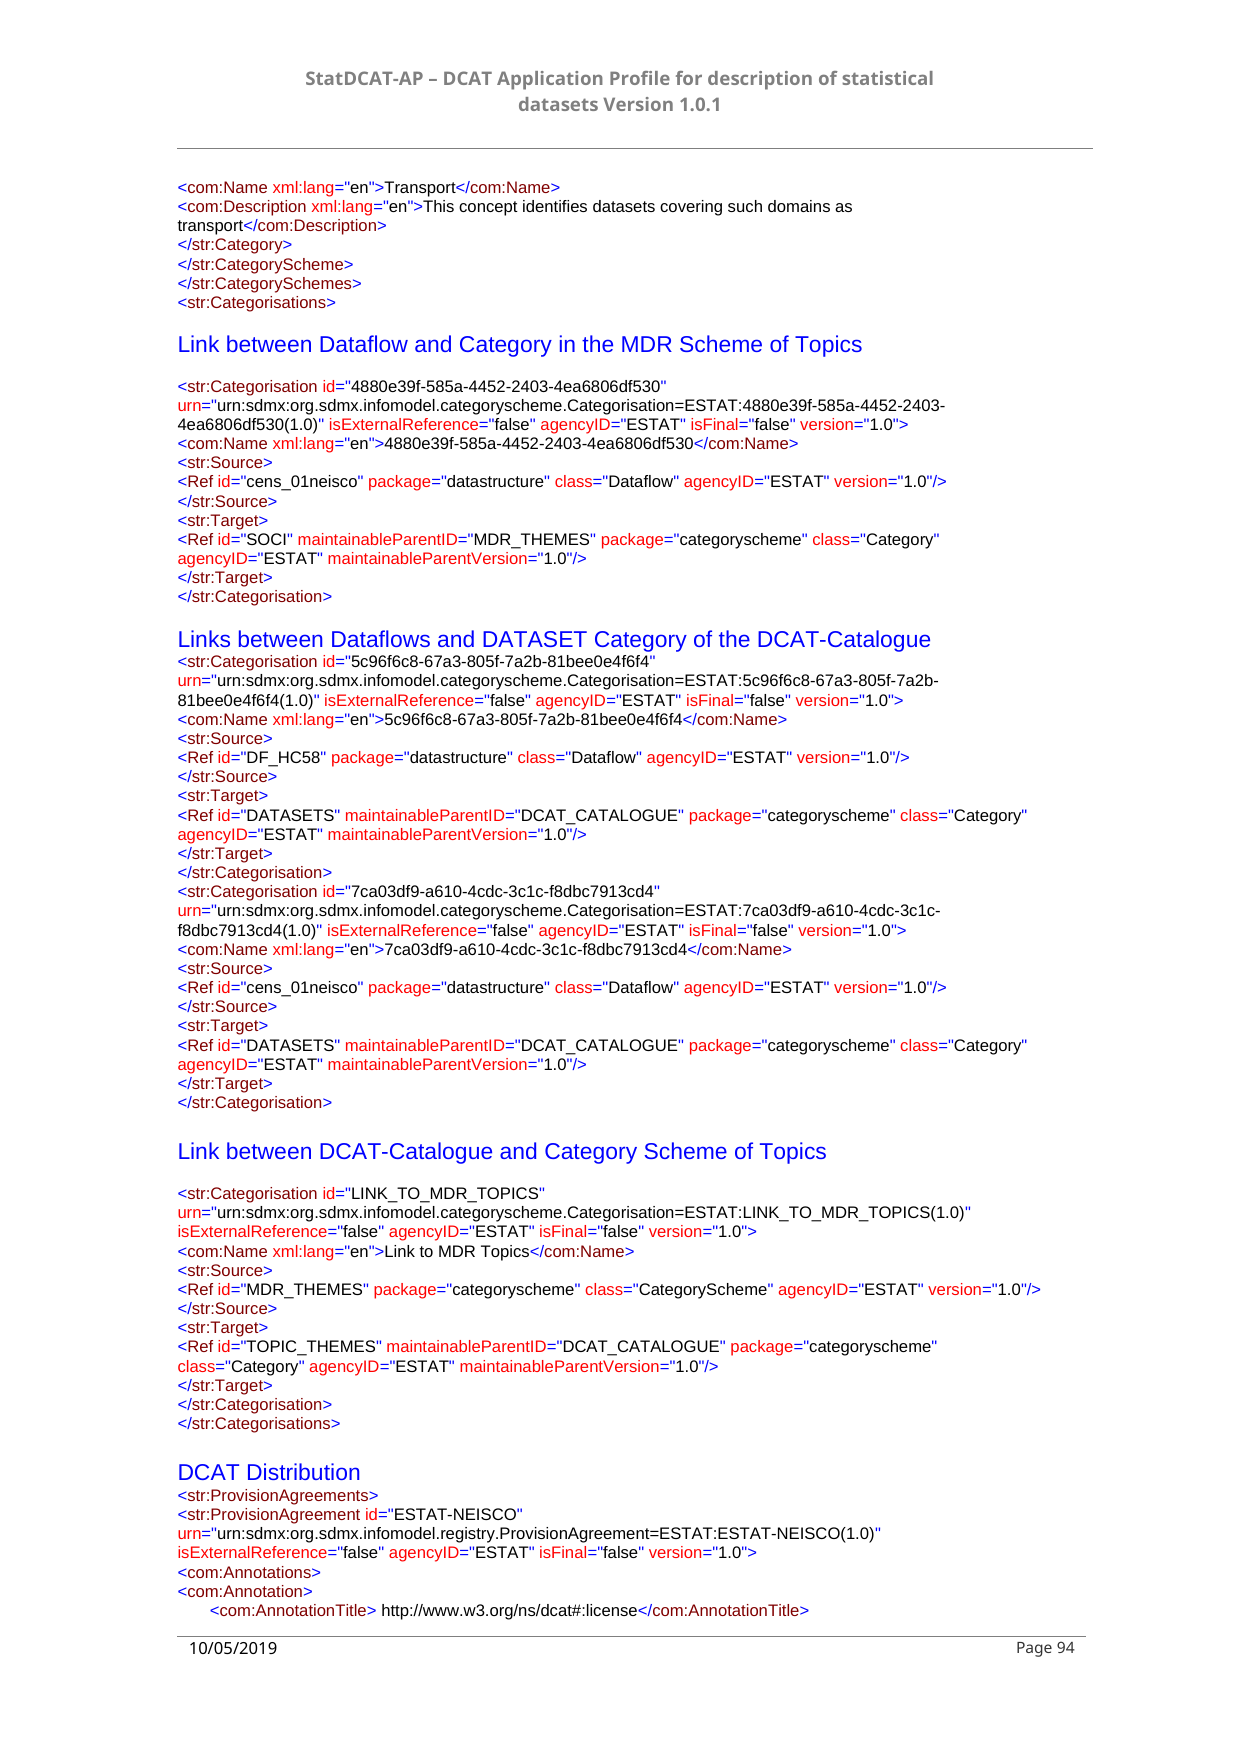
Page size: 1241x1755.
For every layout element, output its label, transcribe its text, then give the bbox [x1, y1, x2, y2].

text </str:Category> [177, 235, 1063, 254]
text </str:Categorisations> [177, 1414, 1063, 1433]
text <str:Categorisations> [177, 293, 1063, 312]
text </str:Source> [177, 767, 1063, 786]
text </str:Categorisation> [177, 1093, 1063, 1112]
text <Ref id="DATASETS" maintainableParentID="DCAT_CATALOGUE" package="categoryscheme" class="Category" agencyID="ESTAT" maintainableParentVersion="1.0"/> [177, 805, 1063, 844]
text <com:AnnotationTitle> http://www.w3.org/ns/dcat#:license</com:AnnotationTitle> [177, 1601, 1063, 1620]
text <Ref id="cens_01neisco" package="datastructure" class="Dataflow" agencyID="ESTAT" version="1.0"/> [177, 978, 1063, 997]
text </str:CategorySchemes> [177, 273, 1063, 293]
text <Ref id="DF_HC58" package="datastructure" class="Dataflow" agencyID="ESTAT" version="1.0"/> [177, 748, 1063, 767]
text <str:Target> [177, 1318, 1063, 1337]
text <str:ProvisionAgreements> [177, 1486, 1063, 1505]
text <Ref id="DATASETS" maintainableParentID="DCAT_CATALOGUE" package="categoryscheme" class="Category" agencyID="ESTAT" maintainableParentVersion="1.0"/> [177, 1035, 1063, 1074]
text </str:Categorisation> [177, 1395, 1063, 1414]
text <str:Categorisation id="4880e39f-585a-4452-2403-4ea6806df530" urn="urn:sdmx:org.sdmx.infomodel.categoryscheme.Categorisation=ESTAT:4880e39f-585a-4452-2403-4ea6806df530(1.0)" isExternalReference="false" agencyID="ESTAT" isFinal="false" version="1.0"> [177, 376, 1063, 434]
text <str:Source> [177, 453, 1063, 472]
text </str:Source> [177, 491, 1063, 511]
text DCAT Distribution [177, 1459, 1063, 1486]
text <com:Name xml:lang="en">4880e39f-585a-4452-2403-4ea6806df530</com:Name> [177, 434, 1063, 453]
text <com:Description xml:lang="en">This concept identifies datasets covering such domains as transport</com:Description> [177, 197, 1063, 235]
text <com:Annotation> [177, 1582, 1063, 1601]
text <str:Source> [177, 1261, 1063, 1280]
text <str:Categorisation id="LINK_TO_MDR_TOPICS" urn="urn:sdmx:org.sdmx.infomodel.categoryscheme.Categorisation=ESTAT:LINK_TO_MDR_TOPICS(1.0)" isExternalReference="false" agencyID="ESTAT" isFinal="false" version="1.0"> [177, 1184, 1063, 1241]
text <com:Name xml:lang="en">7ca03df9-a610-4cdc-3c1c-f8dbc7913cd4</com:Name> [177, 939, 1063, 959]
text Links between Dataflows and DATASET Category of the DCAT-Catalogue [177, 626, 1063, 652]
text <str:Categorisation id="5c96f6c8-67a3-805f-7a2b-81bee0e4f6f4" urn="urn:sdmx:org.sdmx.infomodel.categoryscheme.Categorisation=ESTAT:5c96f6c8-67a3-805f-7a2b-81bee0e4f6f4(1.0)" isExternalReference="false" agencyID="ESTAT" isFinal="false" version="1.0"> [177, 652, 1063, 709]
text </str:Source> [177, 997, 1063, 1016]
text <str:Source> [177, 729, 1063, 748]
text </str:Target> [177, 844, 1063, 863]
text <str:Categorisation id="7ca03df9-a610-4cdc-3c1c-f8dbc7913cd4" urn="urn:sdmx:org.sdmx.infomodel.categoryscheme.Categorisation=ESTAT:7ca03df9-a610-4cdc-3c1c-f8dbc7913cd4(1.0)" isExternalReference="false" agencyID="ESTAT" isFinal="false" version="1.0"> [177, 882, 1063, 939]
text </str:Target> [177, 1074, 1063, 1093]
text <Ref id="cens_01neisco" package="datastructure" class="Dataflow" agencyID="ESTAT" version="1.0"/> [177, 472, 1063, 491]
text <str:Target> [177, 511, 1063, 530]
text <com:Name xml:lang="en">Transport</com:Name> [177, 178, 1063, 197]
text <com:Name xml:lang="en">5c96f6c8-67a3-805f-7a2b-81bee0e4f6f4</com:Name> [177, 709, 1063, 729]
text <Ref id="SOCI" maintainableParentID="MDR_THEMES" package="categoryscheme" class="Category" agencyID="ESTAT" maintainableParentVersion="1.0"/> [177, 530, 1063, 568]
text <Ref id="TOPIC_THEMES" maintainableParentID="DCAT_CATALOGUE" package="categoryscheme" class="Category" agencyID="ESTAT" maintainableParentVersion="1.0"/> [177, 1337, 1063, 1376]
text Link between DCAT-Catalogue and Category Scheme of Topics [177, 1138, 1063, 1165]
text </str:Target> [177, 568, 1063, 587]
text <com:Name xml:lang="en">Link to MDR Topics</com:Name> [177, 1241, 1063, 1261]
text </str:CategoryScheme> [177, 254, 1063, 273]
text Link between Dataflow and Category in the MDR Scheme of Topics [177, 331, 1063, 357]
text <str:ProvisionAgreement id="ESTAT-NEISCO" urn="urn:sdmx:org.sdmx.infomodel.registry.ProvisionAgreement=ESTAT:ESTAT-NEISCO(1.0)" isExternalReference="false" agencyID="ESTAT" isFinal="false" version="1.0"> [177, 1505, 1063, 1562]
text </str:Categorisation> [177, 587, 1063, 606]
text <com:Annotations> [177, 1562, 1063, 1582]
text <str:Target> [177, 786, 1063, 805]
text </str:Source> [177, 1299, 1063, 1318]
text <str:Source> [177, 959, 1063, 978]
text <str:Target> [177, 1016, 1063, 1035]
text <Ref id="MDR_THEMES" package="categoryscheme" class="CategoryScheme" agencyID="ESTAT" version="1.0"/> [177, 1280, 1063, 1299]
text </str:Categorisation> [177, 863, 1063, 882]
text </str:Target> [177, 1376, 1063, 1395]
